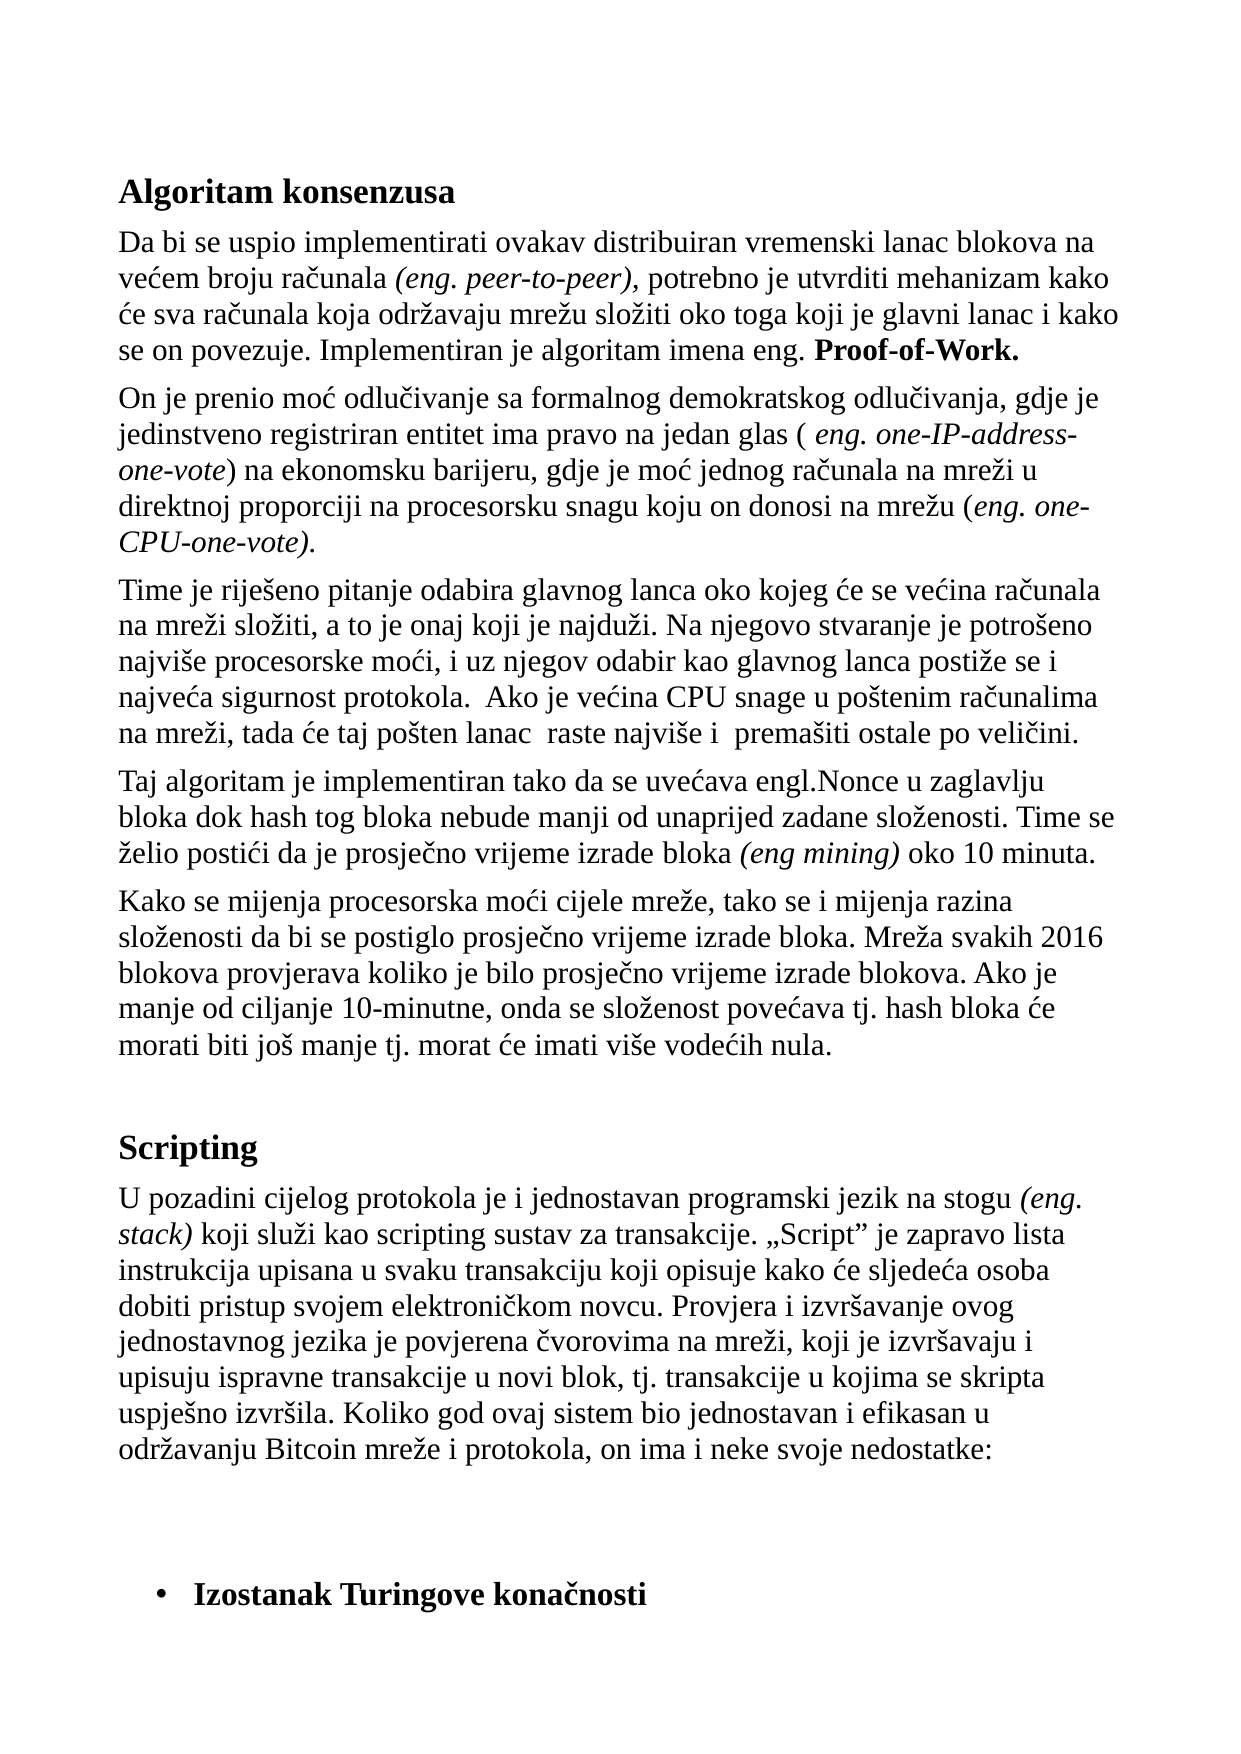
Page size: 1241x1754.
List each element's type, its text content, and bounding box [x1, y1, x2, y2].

text Algoritam konsenzusa [118, 171, 1122, 212]
text U pozadini cijelog protokola je i jednostavan programski jezik na stogu (eng. stack) koji služi kao scripting sustav za transakcije. „Script” je zapravo lista instrukcija upisana u svaku transakciju koji opisuje kako će sljedeća osoba dobiti pristup svojem elektroničkom novcu. Provjera i izvršavanje ovog jednostavnog jezika je povjerena čvorovima na mreži, koji je izvršavaju i upisuju ispravne transakcije u novi blok, tj. transakcije u kojima se skripta uspješno izvršila. Koliko god ovaj sistem bio jednostavan i efikasan u održavanju Bitcoin mreže i protokola, on ima i neke svoje nedostatke: [118, 1179, 1122, 1466]
text On je prenio moć odlučivanje sa formalnog demokratskog odlučivanja, gdje je jedinstveno registriran entitet ima pravo na jedan glas ( eng. one-IP-address-one-vote) na ekonomsku barijeru, gdje je moć jednog računala na mreži u direktnoj proporciji na procesorsku snagu koju on donosi na mrežu (eng. one-CPU-one-vote). [118, 379, 1122, 559]
text Kako se mijenja procesorska moći cijele mreže, tako se i mijenja razina složenosti da bi se postiglo prosječno vrijeme izrade bloka. Mreža svakih 2016 blokova provjerava koliko je bilo prosječno vrijeme izrade blokova. Ako je manje od ciljanje 10-minutne, onda se složenost povećava tj. hash bloka će morati biti još manje tj. morat će imati više vodećih nula. [118, 882, 1122, 1062]
text Taj algoritam je implementiran tako da se uvećava engl.Nonce u zaglavlju bloka dok hash tog bloka nebude manji od unaprijed zadane složenosti. Time se želio postići da je prosječno vrijeme izrade bloka (eng mining) oko 10 minuta. [118, 762, 1122, 870]
text Scripting [118, 1126, 1122, 1167]
text Time je riješeno pitanje odabira glavnog lanca oko kojeg će se većina računala na mreži složiti, a to je onaj koji je najduži. Na njegovo stvaranje je potrošeno najviše procesorske moći, i uz njegov odabir kao glavnog lanca postiže se i najveća sigurnost protokola. Ako je većina CPU snage u poštenim računalima na mreži, tada će taj pošten lanac raste najviše i premašiti ostale po veličini. [118, 571, 1122, 750]
text Da bi se uspio implementirati ovakav distribuiran vremenski lanac blokova na većem broju računala (eng. peer-to-peer), potrebno je utvrditi mehanizam kako će sva računala koja održavaju mrežu složiti oko toga koji je glavni lanac i kako se on povezuje. Implementiran je algoritam imena eng. Proof-of-Work. [118, 223, 1122, 367]
list Izostanak Turingove konačnosti [156, 1574, 1122, 1612]
